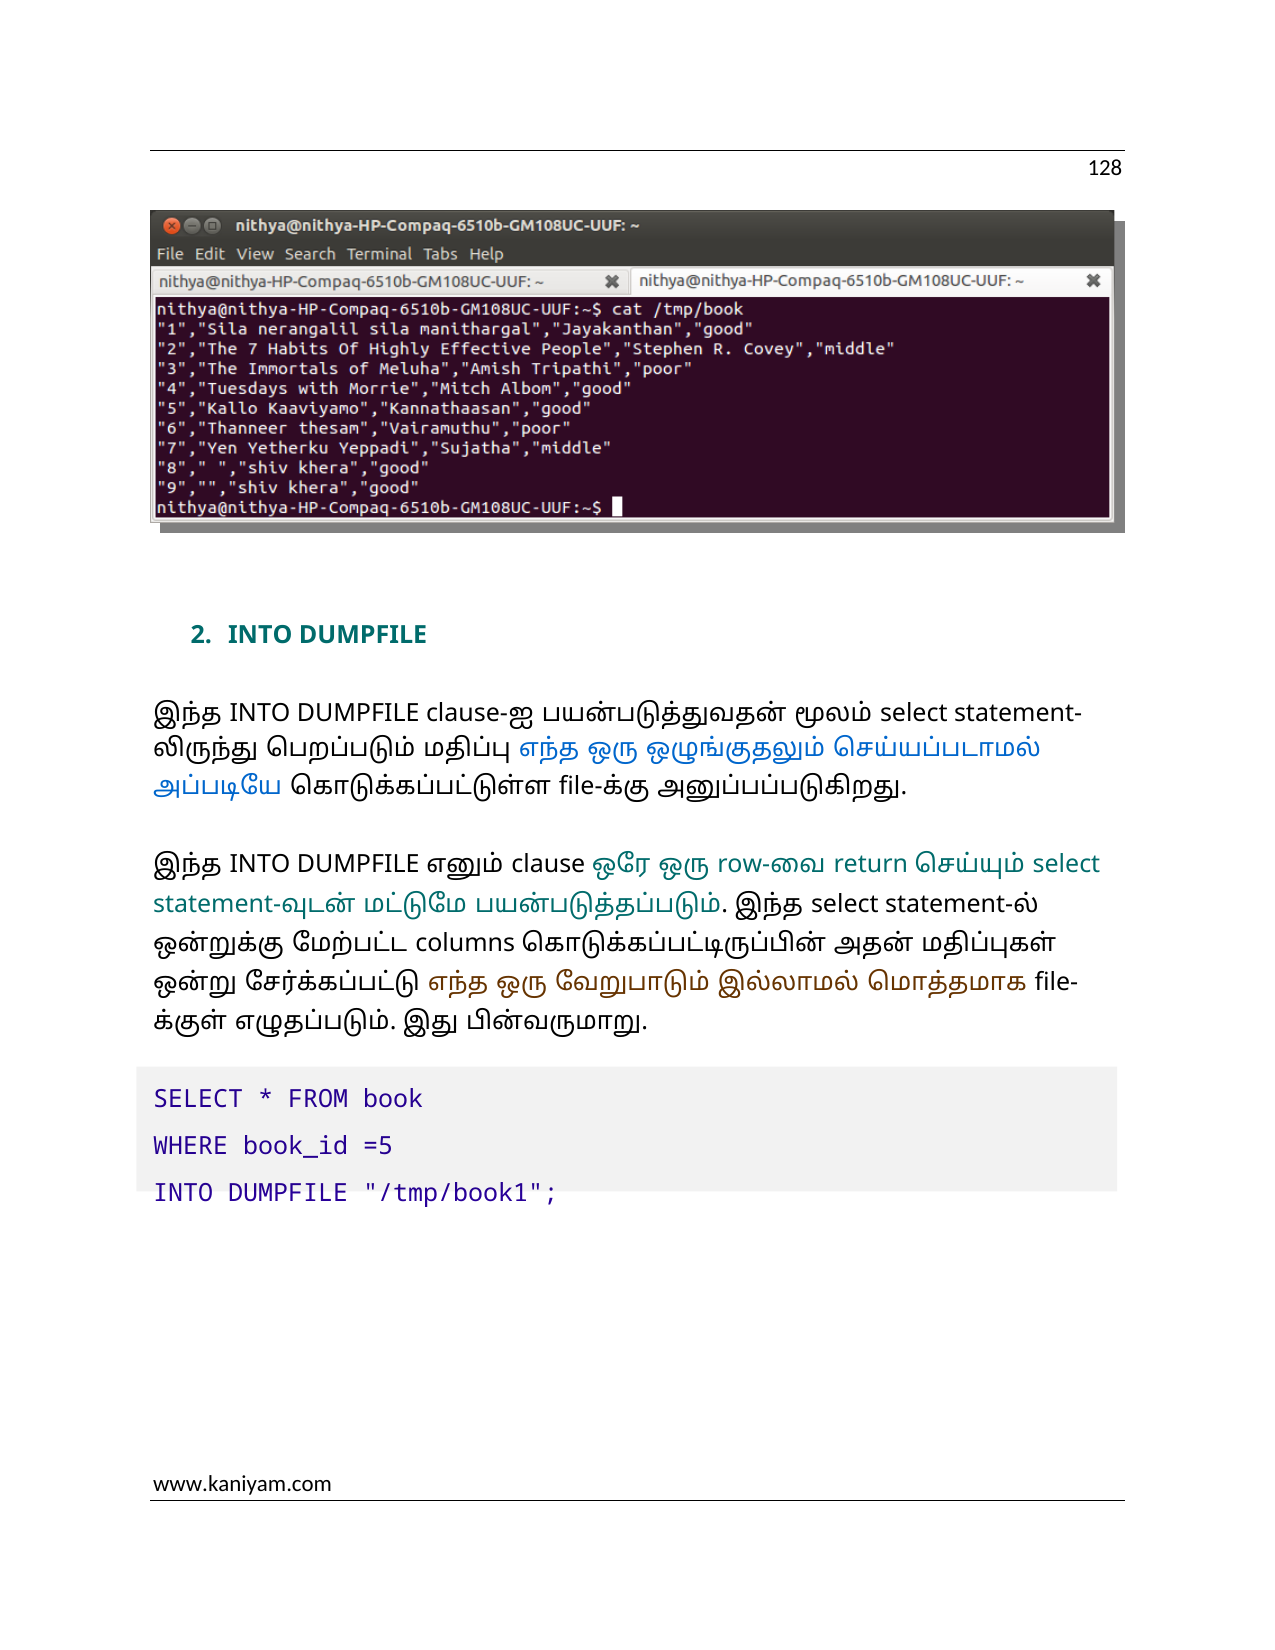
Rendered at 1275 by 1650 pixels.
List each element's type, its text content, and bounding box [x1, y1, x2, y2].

text இந்த INTO DUMPFILE எனும் clause ஒரே ஒரு row-வை return செய்யும் select statement-வுடன் மட்டுமே பயன்படுத்தப்படும். இந்த select statement-ல் ஒன்றுக்கு மேற்பட்ட columns கொடுக்கப்பட்டிருப்பின் அதன் மதிப்புகள் ஒன்று சேர்க்கப்பட்டு எந்த ஒரு வேறுபாடும் இல்லாமல் மொத்தமாக file-க்குள் எழுதப்படும். இது பின்வருமாறு. [153, 807, 1122, 1037]
text இந்த INTO DUMPFILE clause-ஐ பயன்படுத்துவதன் மூலம் select statement-லிருந்து பெறப்படும் மதிப்பு எந்த ஒரு ஒழுங்குதலும் செய்யப்படாமல் அப்படியே கொடுக்கப்பட்டுள்ள file-க்கு அனுப்பப்படுகிறது. [153, 695, 1122, 802]
text INTO DUMPFILE "/tmp/book1"; [153, 1174, 1122, 1208]
picture [150, 210, 1115, 523]
list INTO DUMPFILE [190, 617, 1122, 651]
